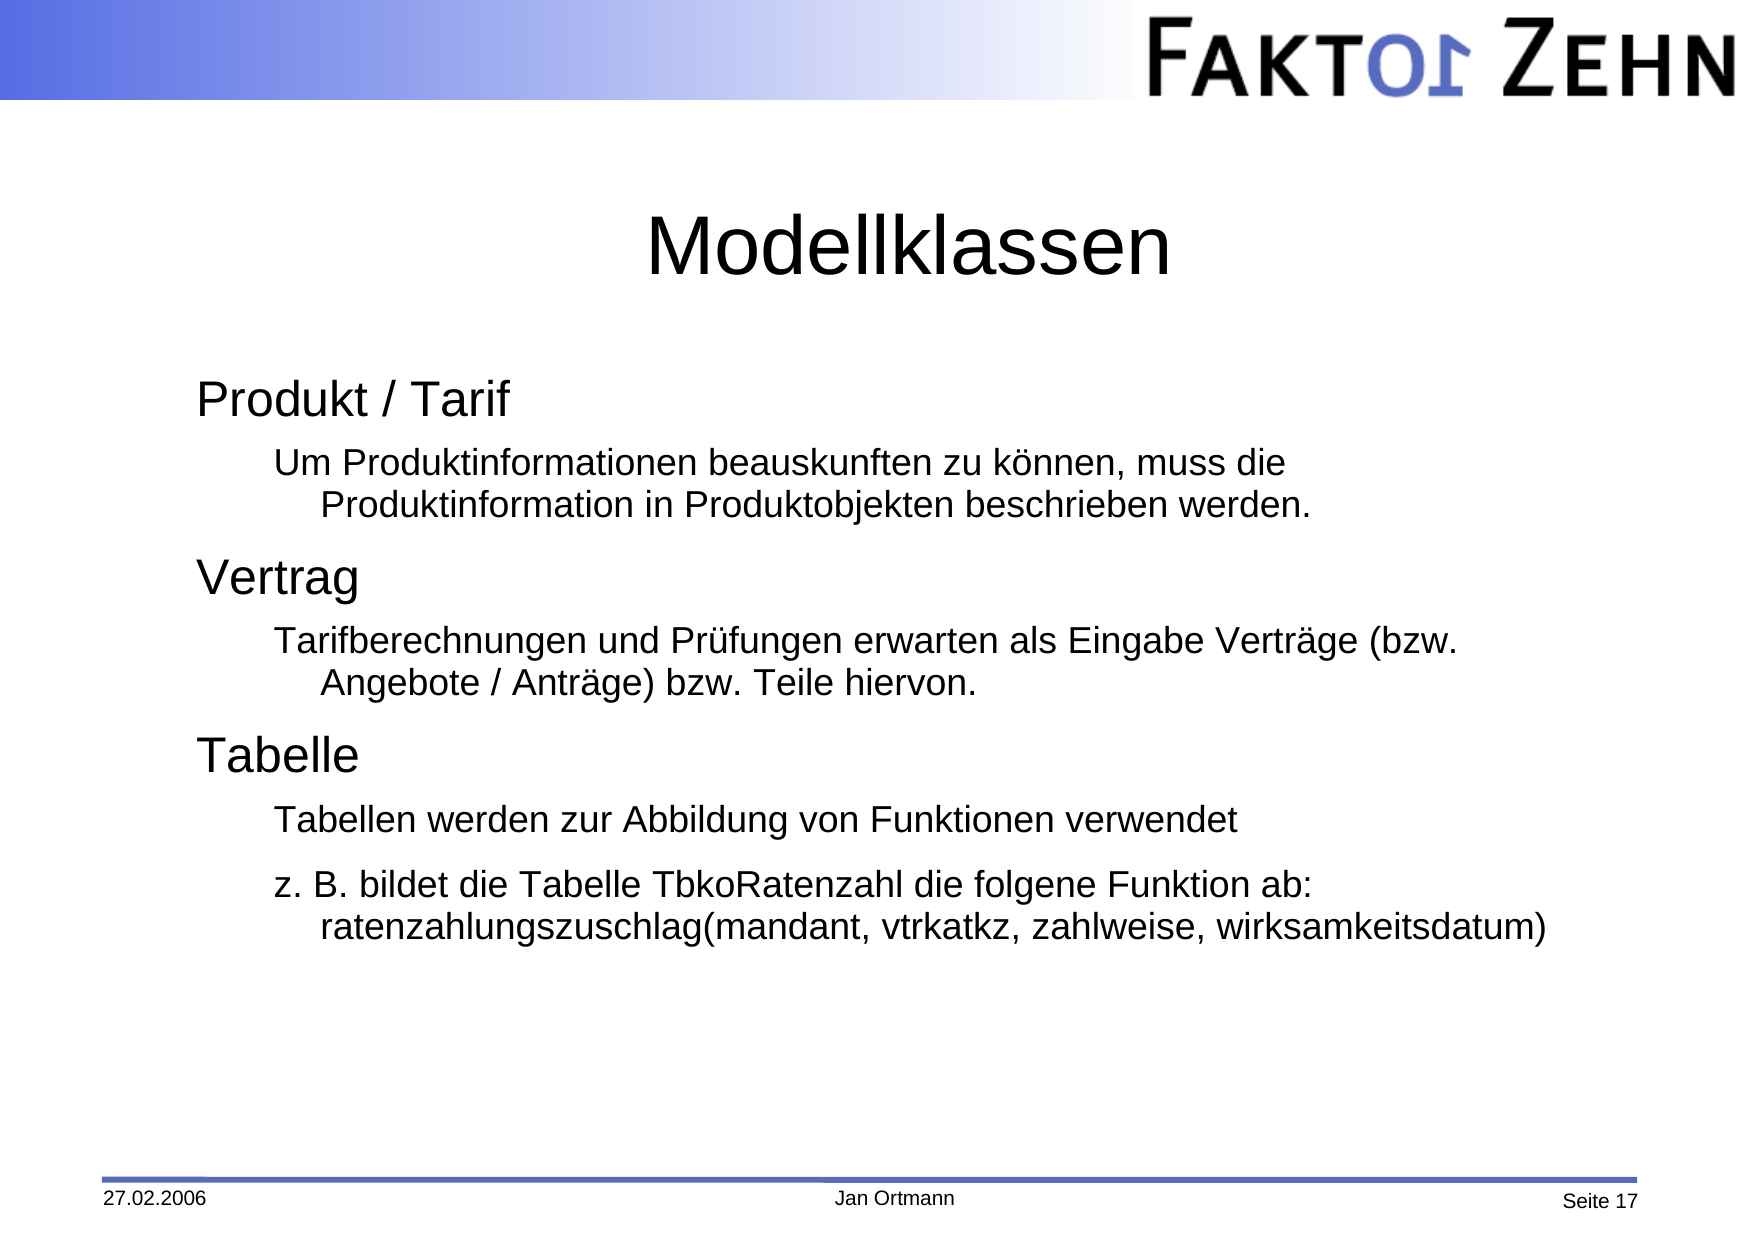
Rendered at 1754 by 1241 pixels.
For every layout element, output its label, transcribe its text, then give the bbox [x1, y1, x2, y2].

title Modellklassen [179, 142, 1639, 349]
list Produkt / Tarif Um Produktinformationen beauskunften zu können, muss die Produktinformation in Produktobjekten beschrieben werden. Vertrag Tarifberechnungen und Prüfungen erwarten als Eingabe Verträge (bzw. Angebote / Anträge) bzw. Teile hiervon. Tabelle Tabellen werden zur Abbildung von Funktionen verwendet z. B. bildet die Tabelle TbkoRatenzahl die folgene Funktion ab: ratenzahlungszuschlag(mandant, vtrkatkz, zahlweise, wirksamkeitsdatum) [179, 371, 1576, 1078]
picture [1133, 2, 1749, 105]
